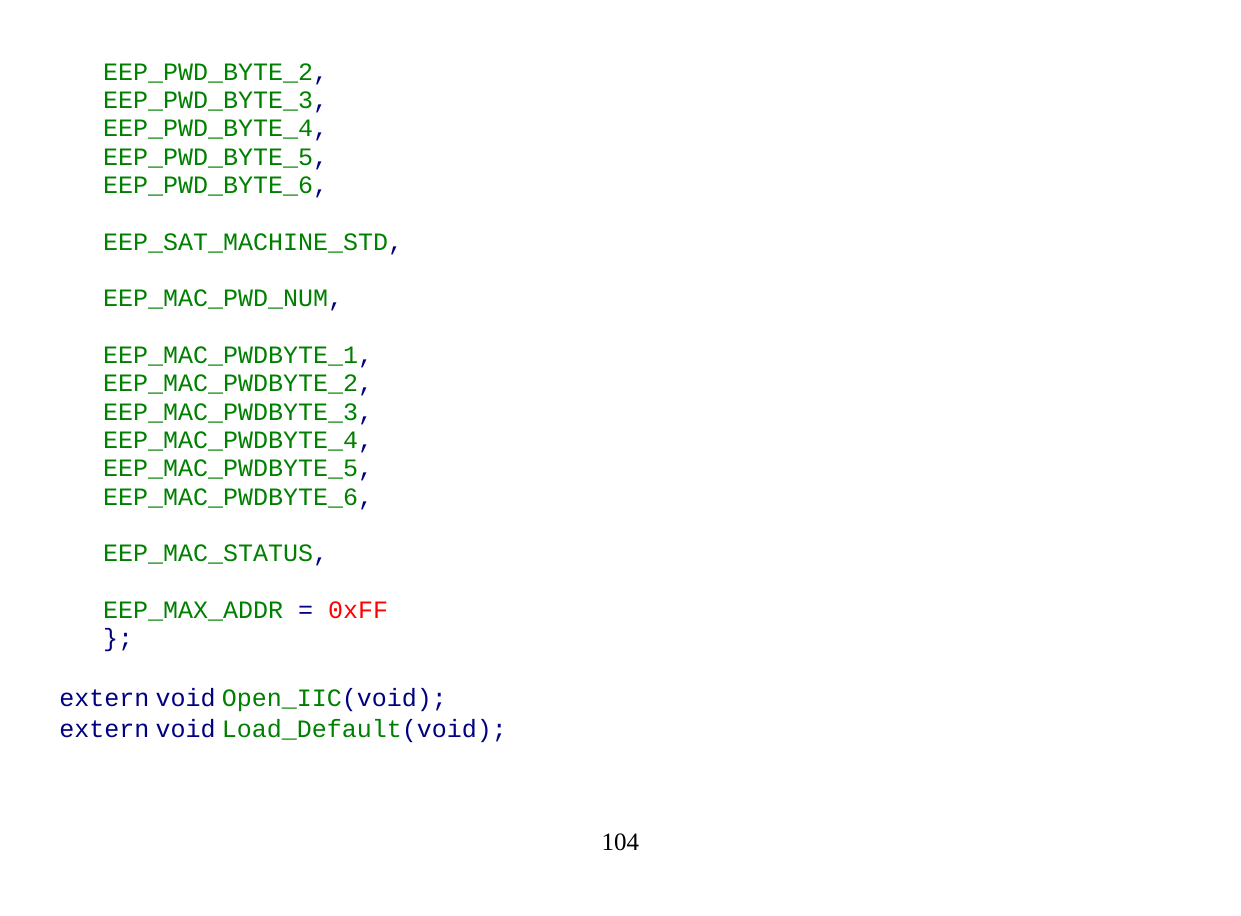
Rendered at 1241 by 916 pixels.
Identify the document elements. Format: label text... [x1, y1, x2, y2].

text EEP_MAC_PWDBYTE_6, [59, 484, 1181, 512]
text extern void Load_Default(void); [59, 714, 1181, 744]
text EEP_MAC_STATUS, [59, 541, 1181, 569]
text EEP_SAT_MACHINE_STD, [59, 229, 1181, 257]
text EEP_PWD_BYTE_4, [59, 116, 1181, 144]
text EEP_PWD_BYTE_3, [59, 87, 1181, 116]
text EEP_MAC_PWDBYTE_3, [59, 399, 1181, 427]
text EEP_MAC_PWDBYTE_5, [59, 456, 1181, 484]
text EEP_MAC_PWDBYTE_4, [59, 427, 1181, 456]
text EEP_MAX_ADDR = 0xFF [59, 597, 1181, 626]
text EEP_PWD_BYTE_6, [59, 172, 1181, 201]
text EEP_MAC_PWDBYTE_1, [59, 342, 1181, 371]
text EEP_MAC_PWD_NUM, [59, 286, 1181, 314]
text EEP_PWD_BYTE_2, [59, 59, 1181, 87]
text EEP_PWD_BYTE_5, [59, 144, 1181, 172]
text }; [59, 626, 1181, 654]
text EEP_MAC_PWDBYTE_2, [59, 371, 1181, 399]
text extern void Open_IIC(void); [59, 683, 1181, 714]
